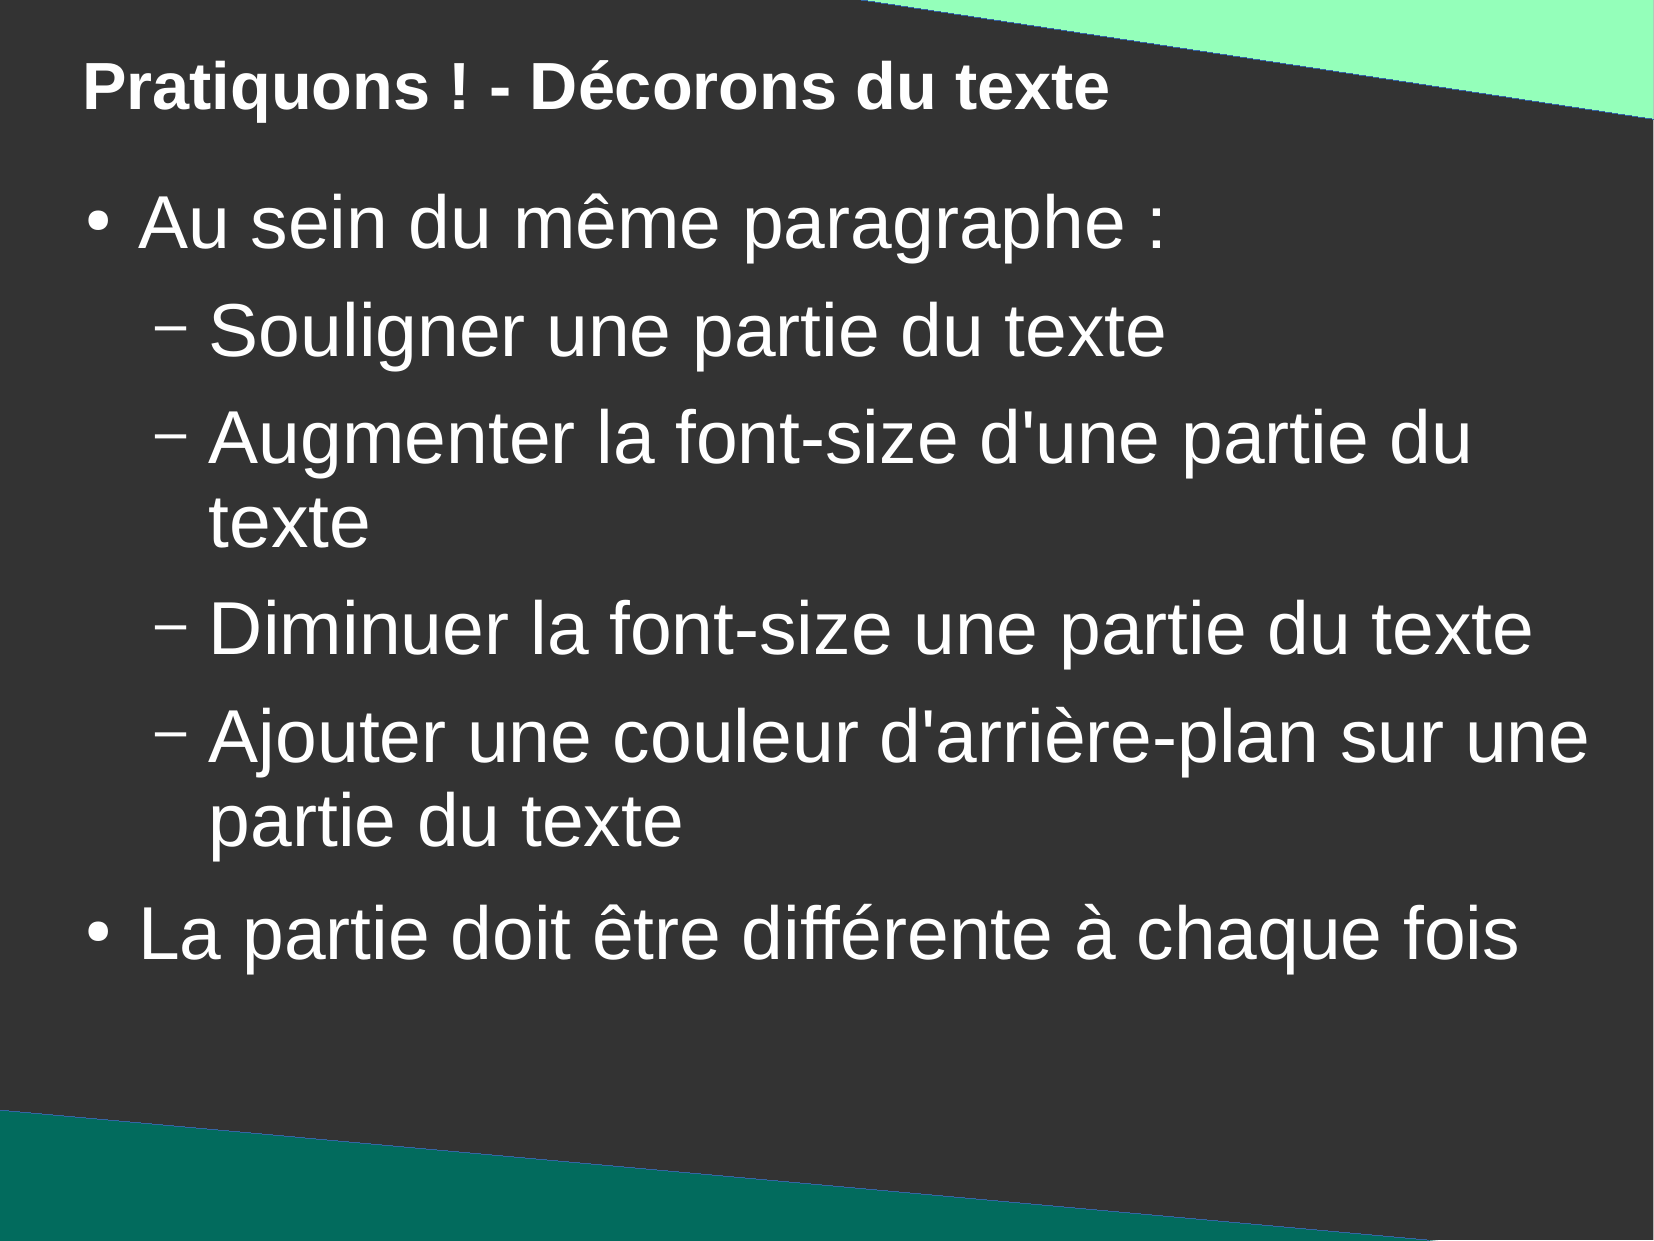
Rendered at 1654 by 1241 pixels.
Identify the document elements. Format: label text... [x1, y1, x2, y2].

text_box [861, 0, 1654, 120]
list Au sein du même paragraphe : Souligner une partie du texte Augmenter la font-size d'une partie du texte Diminuer la font-size une partie du texte Ajouter une couleur d'arrière-plan sur une partie du texte La partie doit être différente à chaque fois [67, 180, 1607, 1016]
title Pratiquons ! - Décorons du texte [82, 49, 1630, 199]
